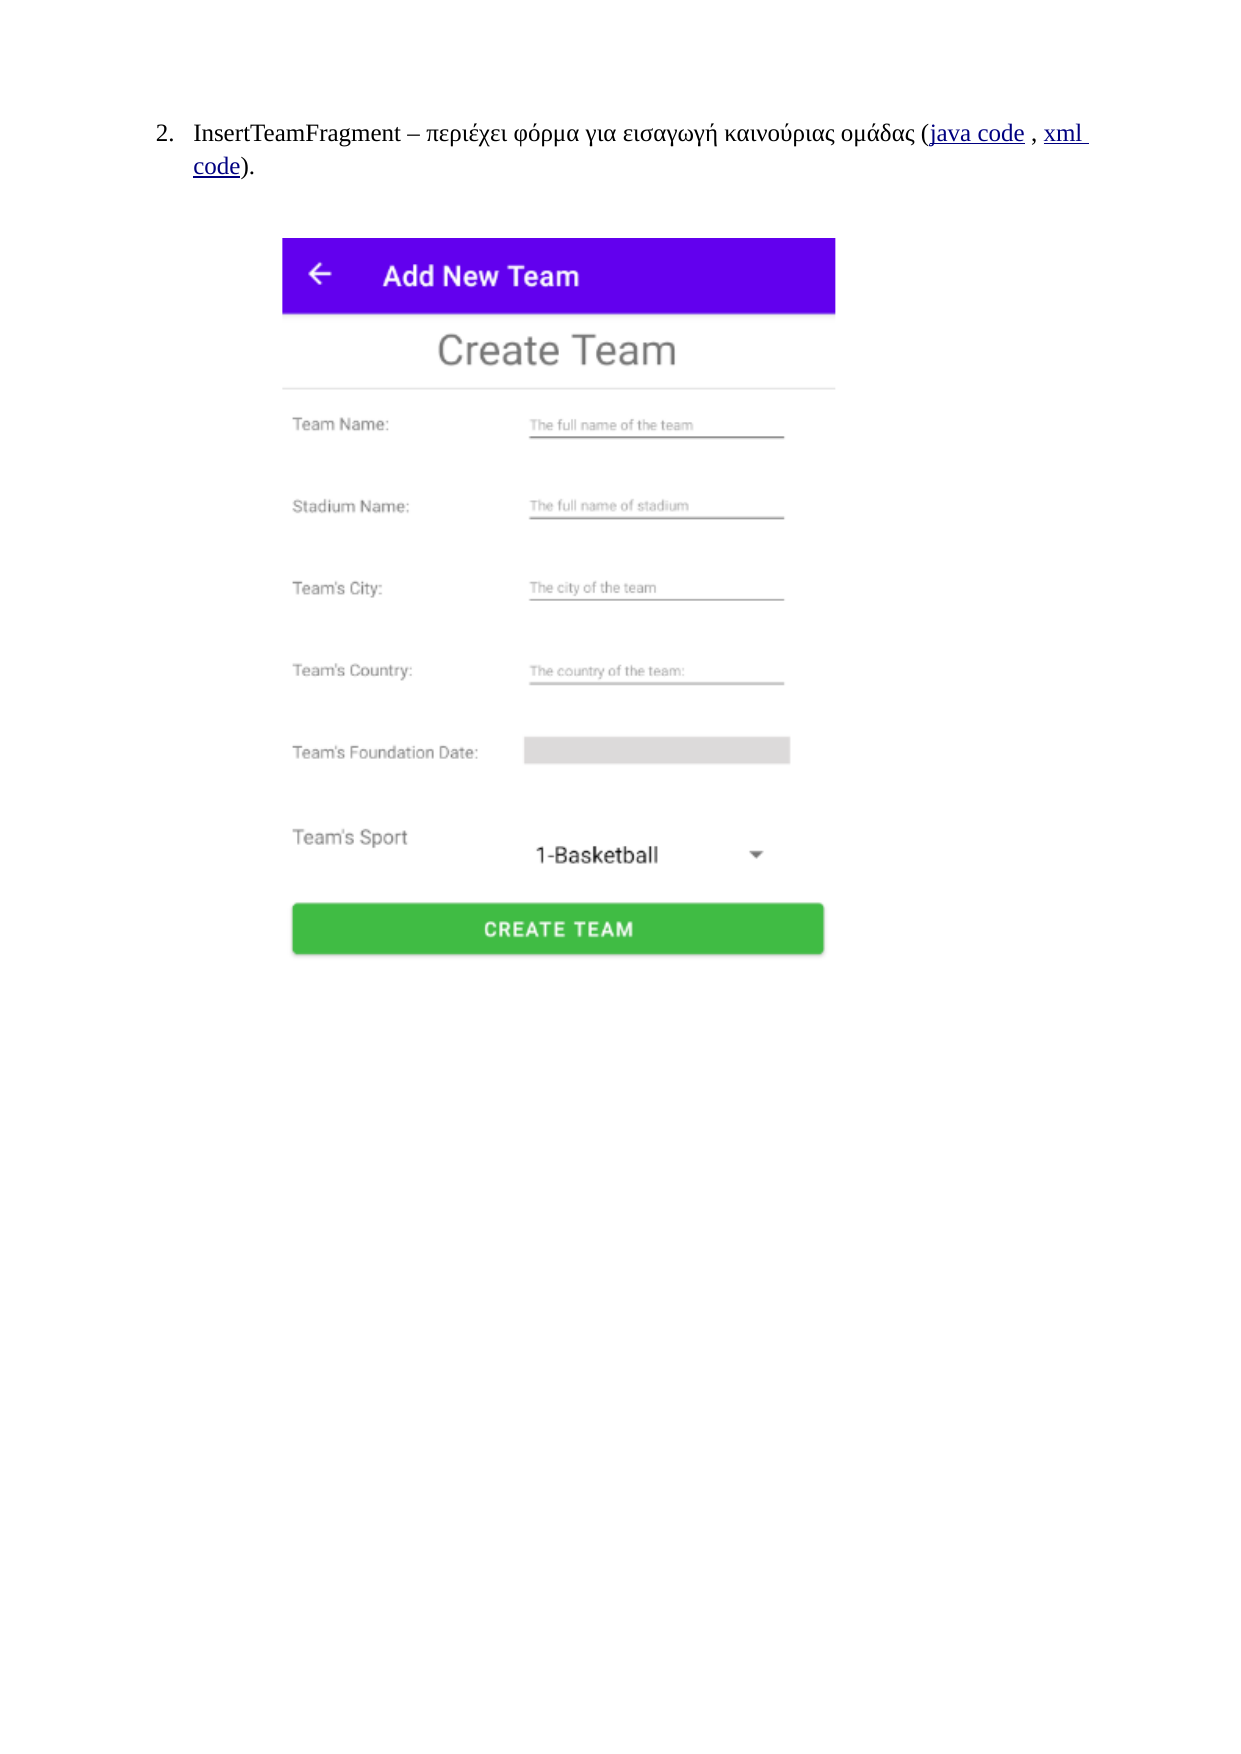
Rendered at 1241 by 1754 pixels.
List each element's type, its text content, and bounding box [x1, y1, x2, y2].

list InsertTeamFragment – περιέχει φόρμα για εισαγωγή καινούριας ομάδας (java code , xml code). [156, 118, 1122, 180]
picture [282, 238, 836, 1272]
